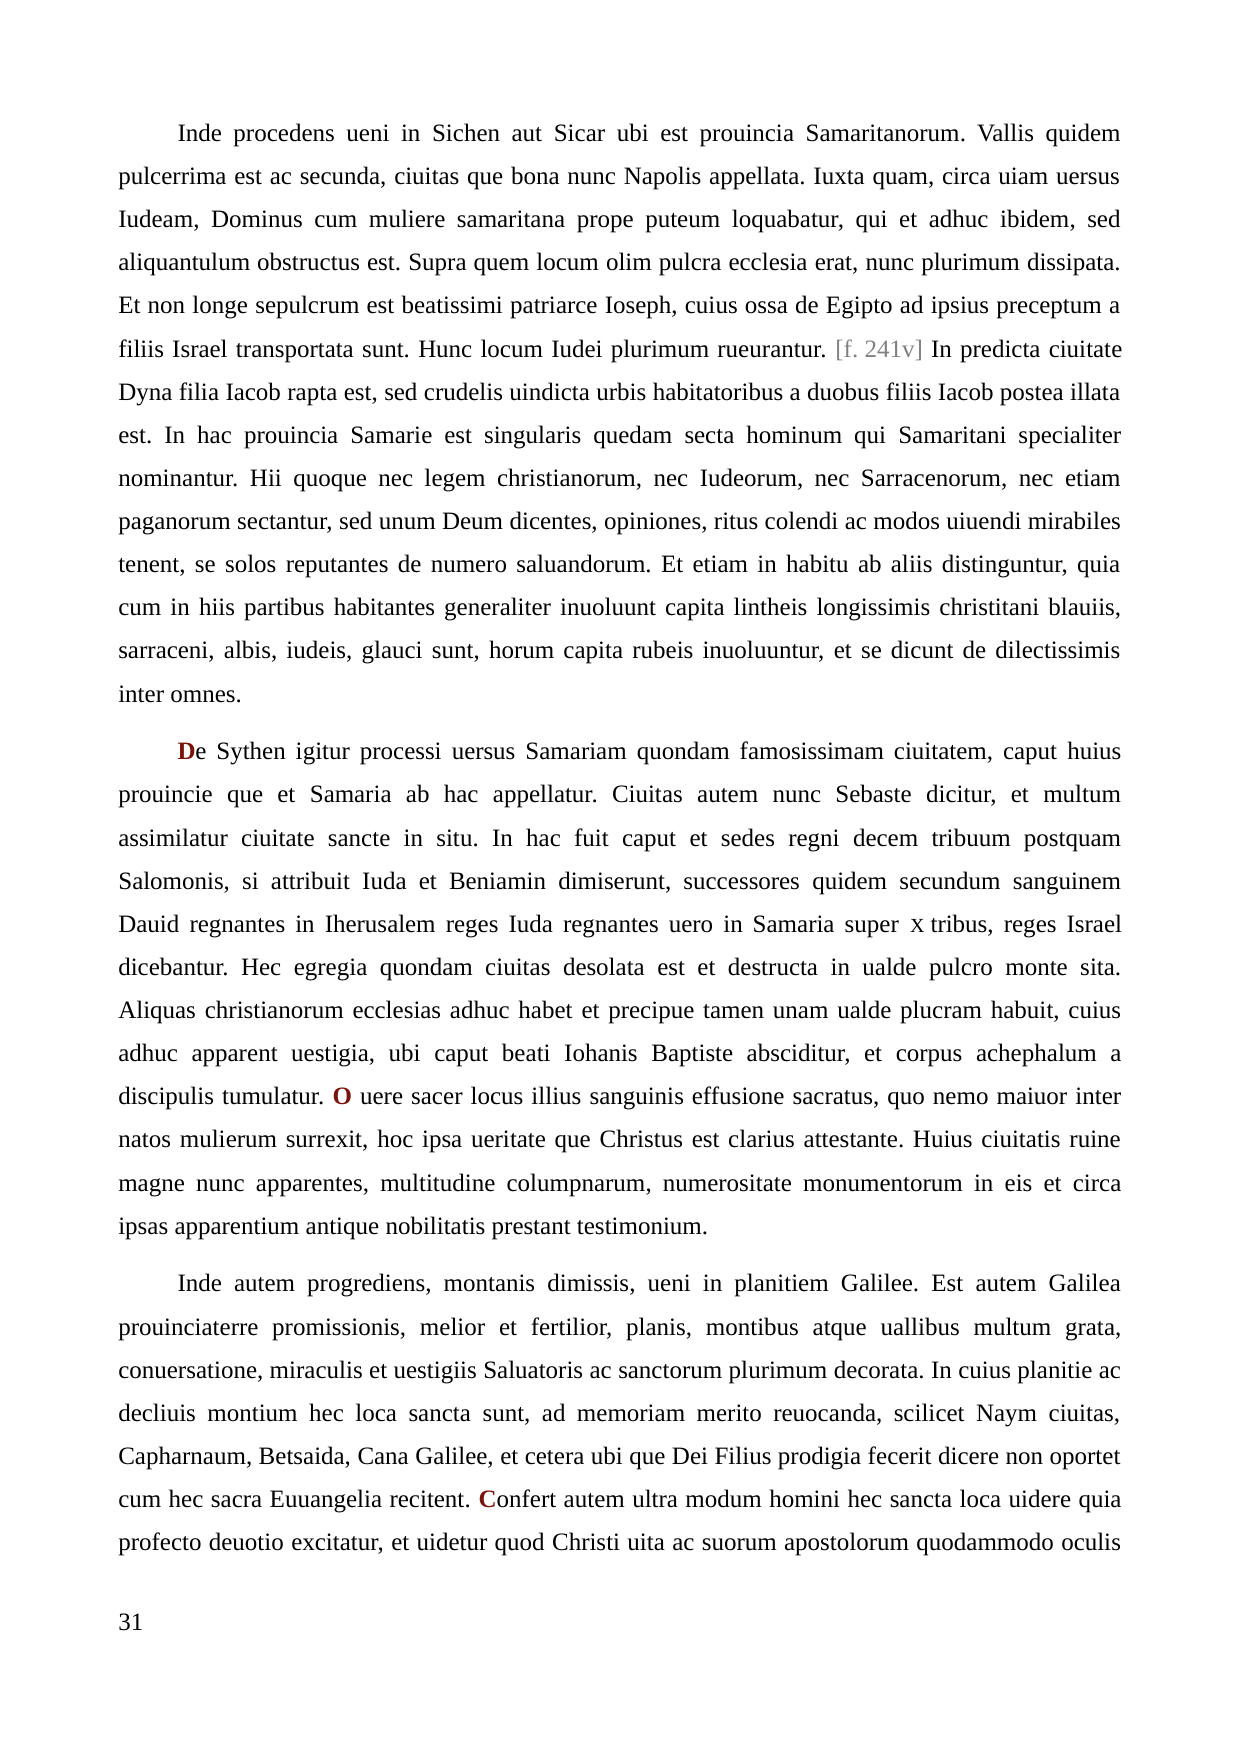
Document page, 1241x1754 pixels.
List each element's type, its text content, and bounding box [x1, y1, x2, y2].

text De Sythen igitur processi uersus Samariam quondam famosissimam ciuitatem, caput huius prouincie que et Samaria ab hac appellatur. Ciuitas autem nunc Sebaste dicitur, et multum assimilatur ciuitate sancte in situ. In hac fuit caput et sedes regni decem tribuum postquam Salomonis, si attribuit Iuda et Beniamin dimiserunt, successores quidem secundum sanguinem Dauid regnantes in Iherusalem reges Iuda regnantes uero in Samaria super x tribus, reges Israel dicebantur. Hec egregia quondam ciuitas desolata est et destructa in ualde pulcro monte sita. Aliquas christianorum ecclesias adhuc habet et precipue tamen unam ualde plucram habuit, cuius adhuc apparent uestigia, ubi caput beati Iohanis Baptiste absciditur, et corpus achephalum a discipulis tumulatur. O uere sacer locus illius sanguinis effusione sacratus, quo nemo maiuor inter natos mulierum surrexit, hoc ipsa ueritate que Christus est clarius attestante. Huius ciuitatis ruine magne nunc apparentes, multitudine columpnarum, numerositate monumentorum in eis et circa ipsas apparentium antique nobilitatis prestant testimonium. [118, 736, 1122, 1239]
text Inde autem progrediens, montanis dimissis, ueni in planitiem Galilee. Est autem Galilea prouinciaterre promissionis, melior et fertilior, planis, montibus atque uallibus multum grata, conuersatione, miraculis et uestigiis Saluatoris ac sanctorum plurimum decorata. In cuius planitie ac decliuis montium hec loca sancta sunt, ad memoriam merito reuocanda, scilicet Naym ciuitas, Capharnaum, Betsaida, Cana Galilee, et cetera ubi que Dei Filius prodigia fecerit dicere non oportet cum hec sacra Euuangelia recitent. Confert autem ultra modum homini hec sancta loca uidere quia profecto deuotio excitatur, et uidetur quod Christi uita ac suorum apostolorum quodammodo oculis [118, 1268, 1122, 1556]
text Inde procedens ueni in Sichen aut Sicar ubi est prouincia Samaritanorum. Vallis quidem pulcerrima est ac secunda, ciuitas que bona nunc Napolis appellata. Iuxta quam, circa uiam uersus Iudeam, Dominus cum muliere samaritana prope puteum loquabatur, qui et adhuc ibidem, sed aliquantulum obstructus est. Supra quem locum olim pulcra ecclesia erat, nunc plurimum dissipata. Et non longe sepulcrum est beatissimi patriarce Ioseph, cuius ossa de Egipto ad ipsius preceptum a filiis Israel transportata sunt. Hunc locum Iudei plurimum rueurantur. [f. 241v] In predicta ciuitate Dyna filia Iacob rapta est, sed crudelis uindicta urbis habitatoribus a duobus filiis Iacob postea illata est. In hac prouincia Samarie est singularis quedam secta hominum qui Samaritani specialiter nominantur. Hii quoque nec legem christianorum, nec Iudeorum, nec Sarracenorum, nec etiam paganorum sectantur, sed unum Deum dicentes, opiniones, ritus colendi ac modos uiuendi mirabiles tenent, se solos reputantes de numero saluandorum. Et etiam in habitu ab aliis distinguntur, quia cum in hiis partibus habitantes generaliter inuoluunt capita lintheis longissimis christitani blauiis, sarraceni, albis, iudeis, glauci sunt, horum capita rubeis inuoluuntur, et se dicunt de dilectissimis inter omnes. [118, 118, 1122, 707]
